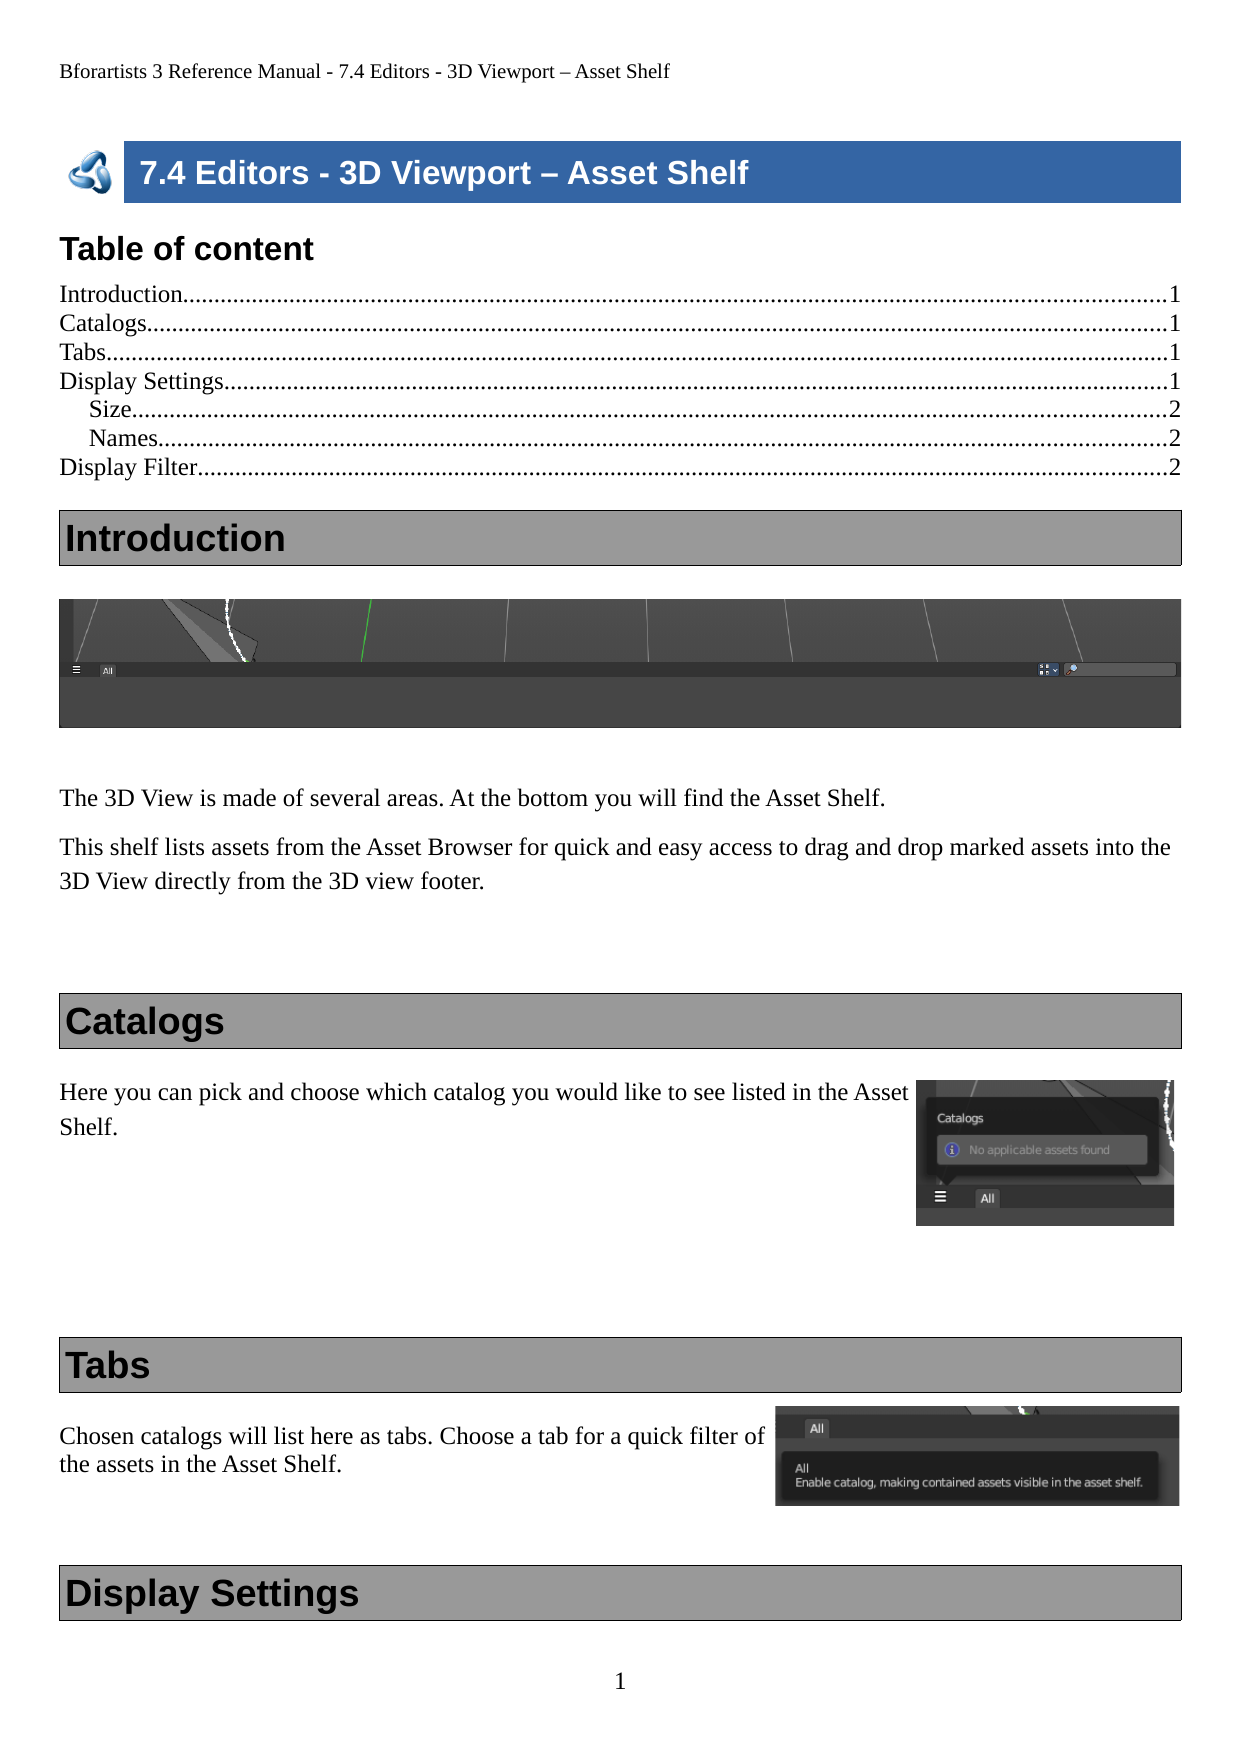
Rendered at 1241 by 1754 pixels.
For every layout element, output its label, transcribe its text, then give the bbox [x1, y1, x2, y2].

table_header Display Settings [60, 1566, 1181, 1620]
text Introduction 1 [59, 279, 1181, 308]
subtitle Table of content [59, 228, 1181, 267]
text Size 2 [88, 394, 1181, 423]
text Here you can pick and choose which catalog you would like to see listed in the Asset Shelf. [59, 1077, 1181, 1140]
picture [65, 147, 114, 197]
text Names 2 [88, 423, 1181, 452]
table_header Catalogs [60, 994, 1181, 1048]
text Tabs 1 [59, 337, 1181, 366]
text Display Filter 2 [59, 452, 1181, 481]
table_header [59, 141, 124, 203]
text Chosen catalogs will list here as tabs. Choose a tab for a quick filter of the assets in the Asset Shelf. [59, 1421, 775, 1478]
text This shelf lists assets from the Asset Browser for quick and easy access to drag and drop marked assets into the 3D View directly from the 3D view footer. [59, 832, 1181, 895]
table_header Tabs [60, 1338, 1181, 1392]
text Catalogs 1 [59, 308, 1181, 337]
picture [916, 1080, 1175, 1226]
picture [59, 599, 1182, 728]
picture [775, 1406, 1180, 1506]
text The 3D View is made of several areas. At the bottom you will find the Asset Shelf. [59, 783, 1181, 811]
table_header Introduction [60, 511, 1181, 565]
table_header 7.4 Editors - 3D Viewport – Asset Shelf [124, 141, 1181, 203]
text Display Settings 1 [59, 366, 1181, 394]
